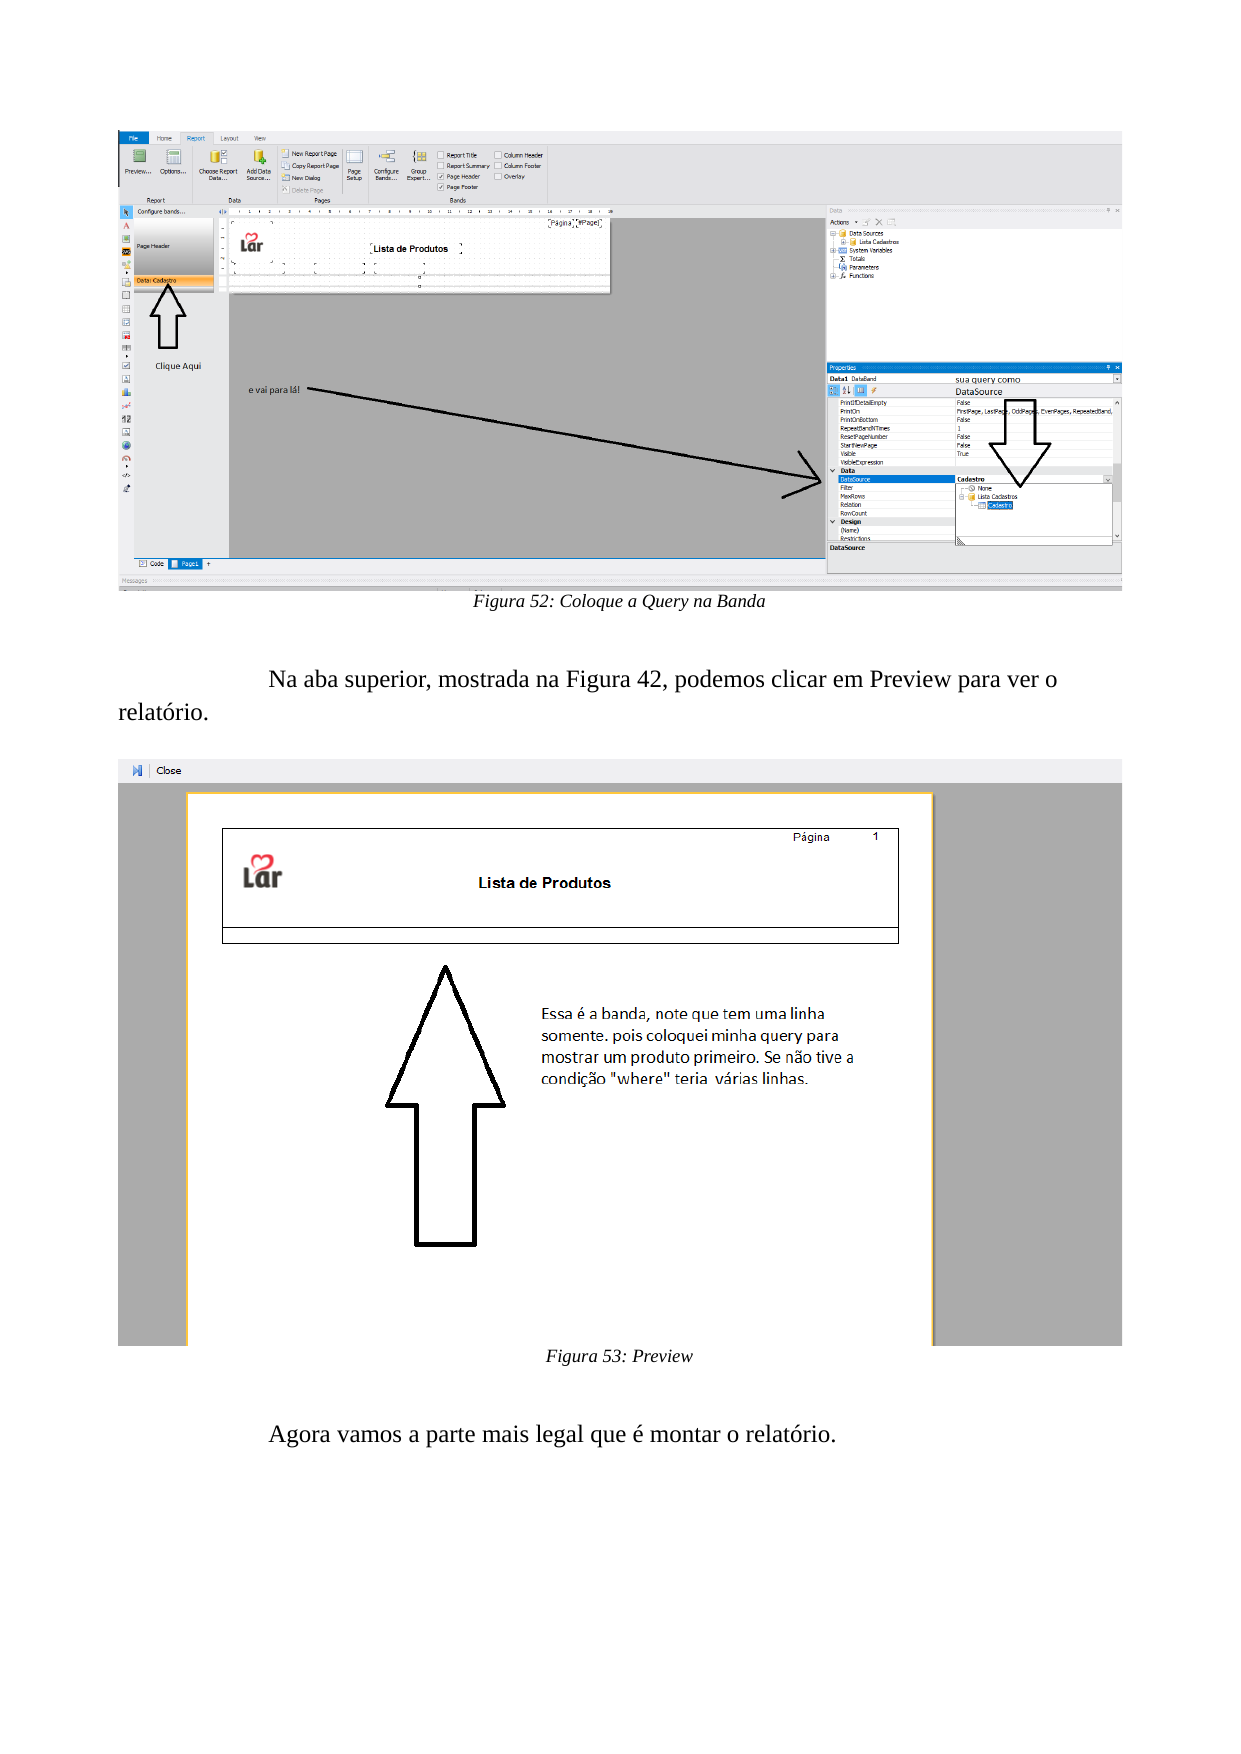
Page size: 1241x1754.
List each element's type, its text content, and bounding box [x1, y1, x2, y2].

text Na aba superior, mostrada na Figura 42, podemos clicar em Preview para ver o relatório. [118, 664, 1122, 725]
picture [118, 756, 1123, 1346]
text Figura 53: Preview [118, 1346, 1122, 1367]
text Agora vamos a parte mais legal que é montar o relatório. [118, 1419, 1122, 1447]
picture [118, 130, 1123, 591]
text Figura 52: Coloque a Query na Banda [118, 591, 1122, 612]
